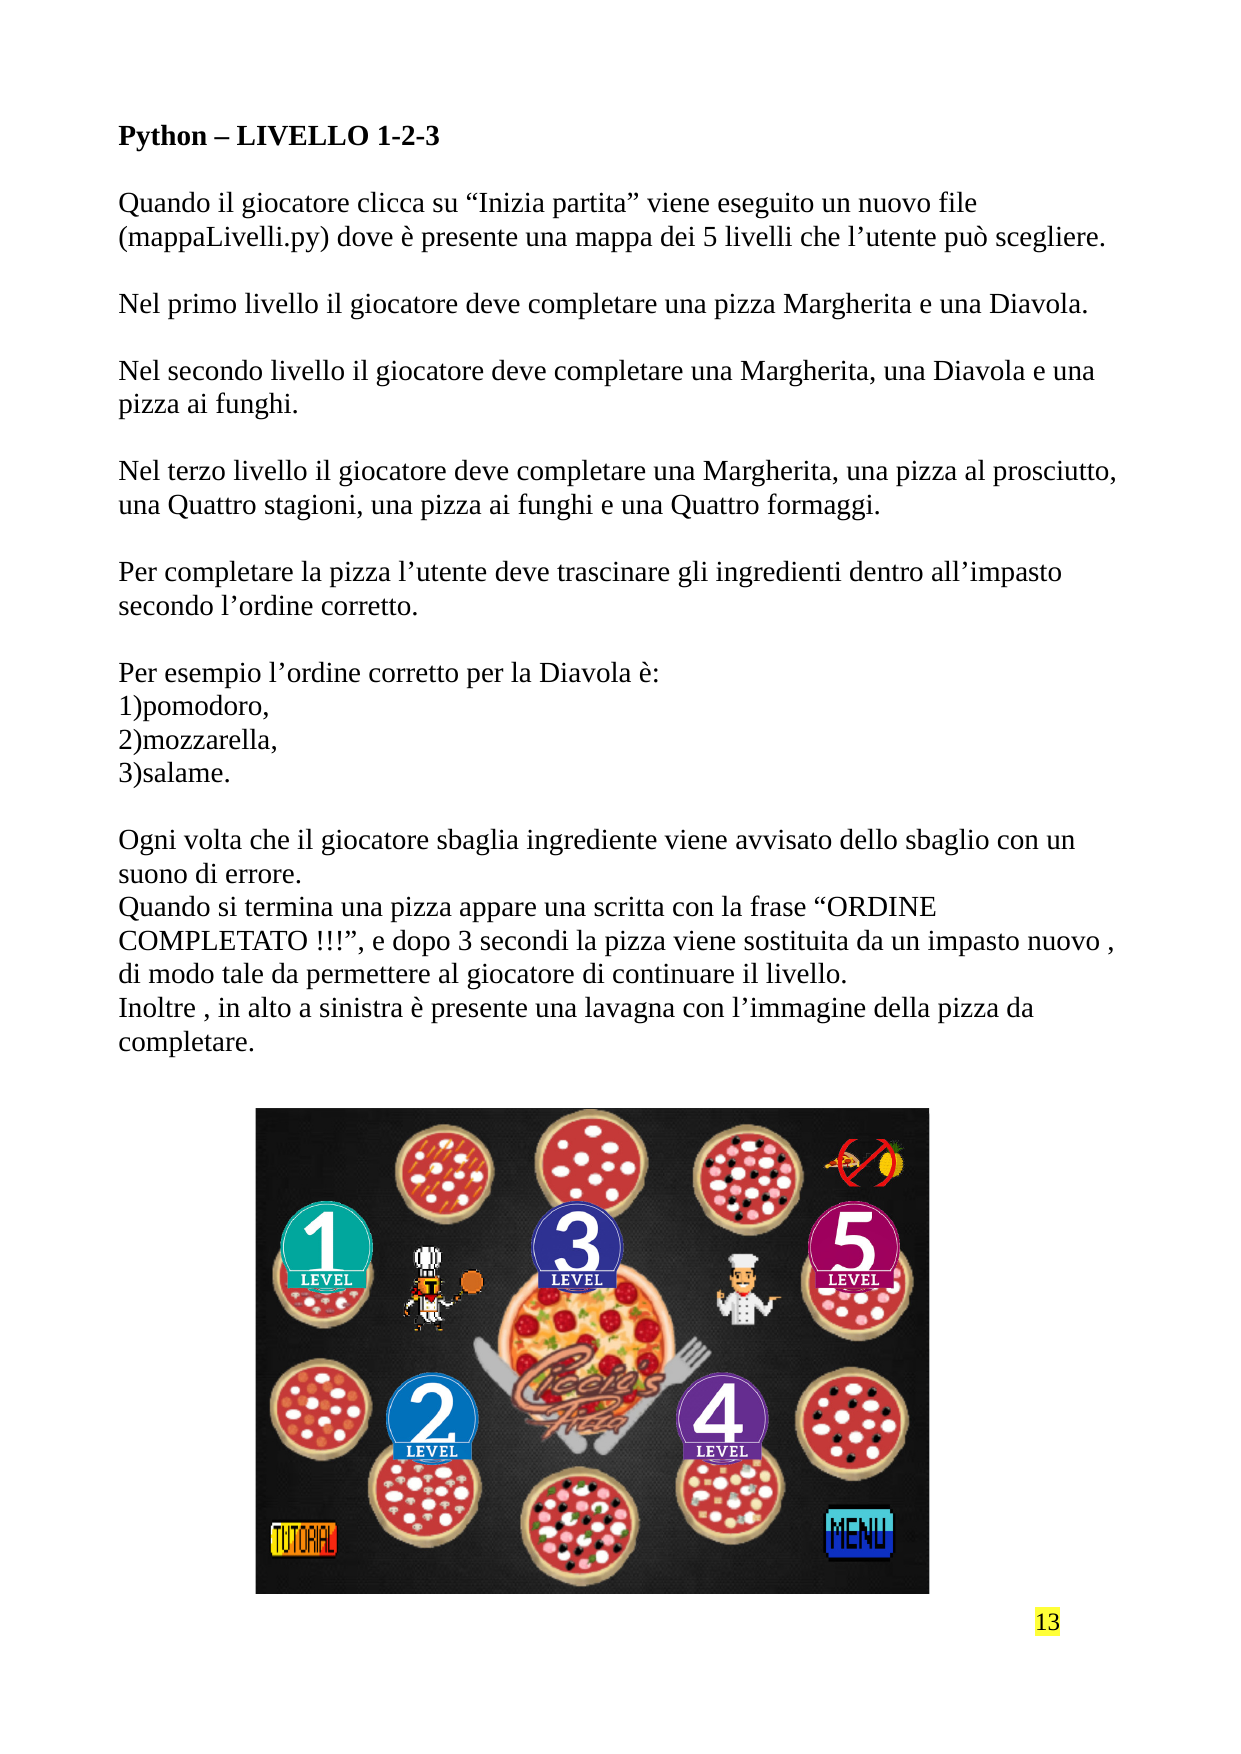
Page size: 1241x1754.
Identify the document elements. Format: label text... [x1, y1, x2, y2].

text Quando si termina una pizza appare una scritta con la frase “ORDINE COMPLETATO !!!”, e dopo 3 secondi la pizza viene sostituita da un impasto nuovo , di modo tale da permettere al giocatore di continuare il livello. [118, 889, 1122, 990]
text 2)mozzarella, [118, 722, 1122, 755]
text 1)pomodoro, [118, 688, 1122, 722]
text Quando il giocatore clicca su “Inizia partita” viene eseguito un nuovo file (mappaLivelli.py) dove è presente una mappa dei 5 livelli che l’utente può scegliere. [118, 185, 1122, 252]
text Nel secondo livello il giocatore deve completare una Margherita, una Diavola e una pizza ai funghi. [118, 353, 1122, 420]
text 3)salame. [118, 755, 1122, 789]
text una Quattro stagioni, una pizza ai funghi e una Quattro formaggi. [118, 487, 1122, 521]
text Inoltre , in alto a sinistra è presente una lavagna con l’immagine della pizza da completare. [118, 990, 1122, 1057]
text Python – LIVELLO 1-2-3 [118, 118, 1122, 152]
text Nel terzo livello il giocatore deve completare una Margherita, una pizza al prosciutto, [118, 453, 1122, 487]
text Per esempio l’ordine corretto per la Diavola è: [118, 655, 1122, 688]
text Per completare la pizza l’utente deve trascinare gli ingredienti dentro all’impasto secondo l’ordine corretto. [118, 554, 1122, 621]
text Ogni volta che il giocatore sbaglia ingrediente viene avvisato dello sbaglio con un suono di errore. [118, 822, 1122, 889]
picture [255, 1108, 930, 1594]
text Nel primo livello il giocatore deve completare una pizza Margherita e una Diavola. [118, 286, 1122, 319]
